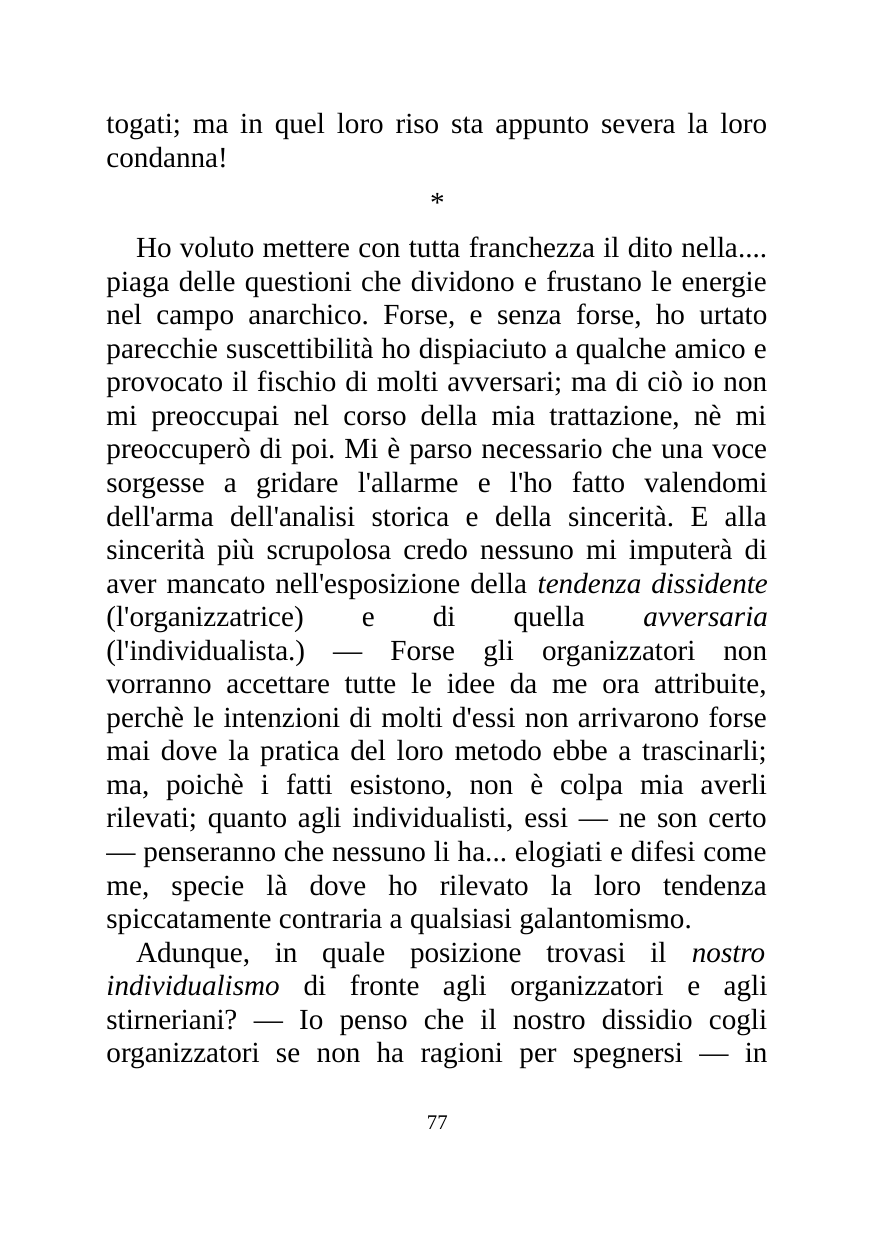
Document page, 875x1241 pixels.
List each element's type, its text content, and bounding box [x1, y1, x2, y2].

text Ho voluto mettere con tutta franchezza il dito nella.... piaga delle questioni che dividono e frustano le energie nel campo anarchico. Forse, e senza forse, ho urtato parecchie suscettibilità ho dispiaciuto a qualche amico e provocato il fischio di molti avversari; ma di ciò io non mi preoccupai nel corso della mia trattazione, nè mi preoccuperò di poi. Mi è parso necessario che una voce sorgesse a gridare l'allarme e l'ho fatto valendomi dell'arma dell'analisi storica e della sincerità. E alla sincerità più scrupolosa credo nessuno mi imputerà di aver mancato nell'esposizione della tendenza dissidente (l'organizzatrice) e di quella avversaria (l'individualista.) — Forse gli organizzatori non vorranno accettare tutte le idee da me ora attribuite, perchè le intenzioni di molti d'essi non arrivarono forse mai dove la pratica del loro metodo ebbe a trascinarli; ma, poichè i fatti esistono, non è colpa mia averli rilevati; quanto agli individualisti, essi — ne son certo — penseranno che nessuno li ha... elogiati e difesi come me, specie là dove ho rilevato la loro tendenza spiccatamente contraria a qualsiasi galantomismo. [106, 230, 768, 935]
text togati; ma in quel loro riso sta appunto severa la loro condanna! [106, 106, 768, 173]
text Adunque, in quale posizione trovasi il nostro individualismo di fronte agli organizzatori e agli stirneriani? — Io penso che il nostro dissidio cogli organizzatori se non ha ragioni per spegnersi — in [106, 935, 768, 1069]
text * [106, 185, 768, 219]
